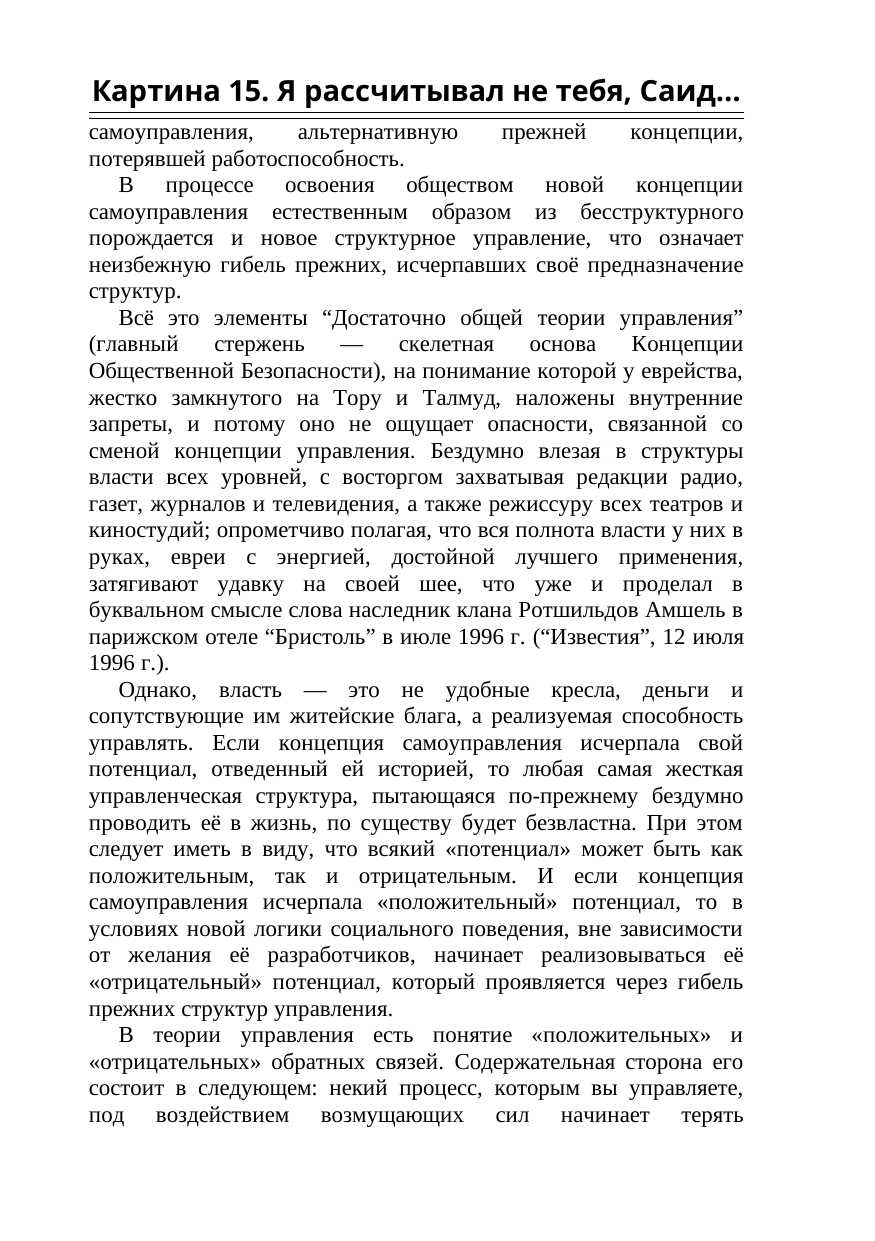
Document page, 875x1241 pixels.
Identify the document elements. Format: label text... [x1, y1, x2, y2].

text Однако, власть — это не удобные кресла, деньги и сопутствующие им житейские блага, а реализуемая способность управлять. Если концепция самоуправления исчерпала свой потенциал, отведенный ей историей, то любая самая жесткая управленческая структура, пытающаяся по-прежнему бездумно проводить её в жизнь, по существу будет безвластна. При этом следует иметь в виду, что всякий «потенциал» может быть как положительным, так и отрицательным. И если концепция самоуправления исчерпала «положительный» потенциал, то в условиях новой логики социального поведения, вне зависимости от желания её разработчиков, начинает реализовываться её «отрицательный» потенциал, который проявляется через гибель прежних структур управления. [89, 676, 744, 1021]
text Всё это элементы “Достаточно общей теории управления” (главный стержень — скелетная основа Концепции Общественной Безопасности), на понимание которой у еврейства, жестко замкнутого на Тору и Талмуд, наложены внутренние запреты, и потому оно не ощущает опасности, связанной со сменой концепции управления. Бездумно влезая в структуры власти всех уровней, с восторгом захватывая редакции радио, газет, журналов и телевидения, а также режиссуру всех театров и киностудий; опрометчиво полагая, что вся полнота власти у них в руках, евреи с энергией, достойной лучшего применения, затягивают удавку на своей шее, что уже и проделал в буквальном смысле слова наследник клана Ротшильдов Амшель в парижском отеле “Бристоль” в июле 1996 г. (“Известия”, 12 июля 1996 г.). [89, 304, 744, 676]
text В процессе освоения обществом новой концепции самоуправления естественным образом из бесструктурного порождается и новое структурное управление, что означает неизбежную гибель прежних, исчерпавших своё предназначение структур. [89, 171, 744, 304]
text В теории управления есть понятие «положительных» и «отрицательных» обратных связей. Содержательная сторона его состоит в следующем: некий процесс, которым вы управляете, под воздействием возмущающих сил начинает терять [89, 1021, 744, 1127]
text самоуправления, альтернативную прежней концепции, потерявшей работоспособность. [89, 119, 744, 171]
